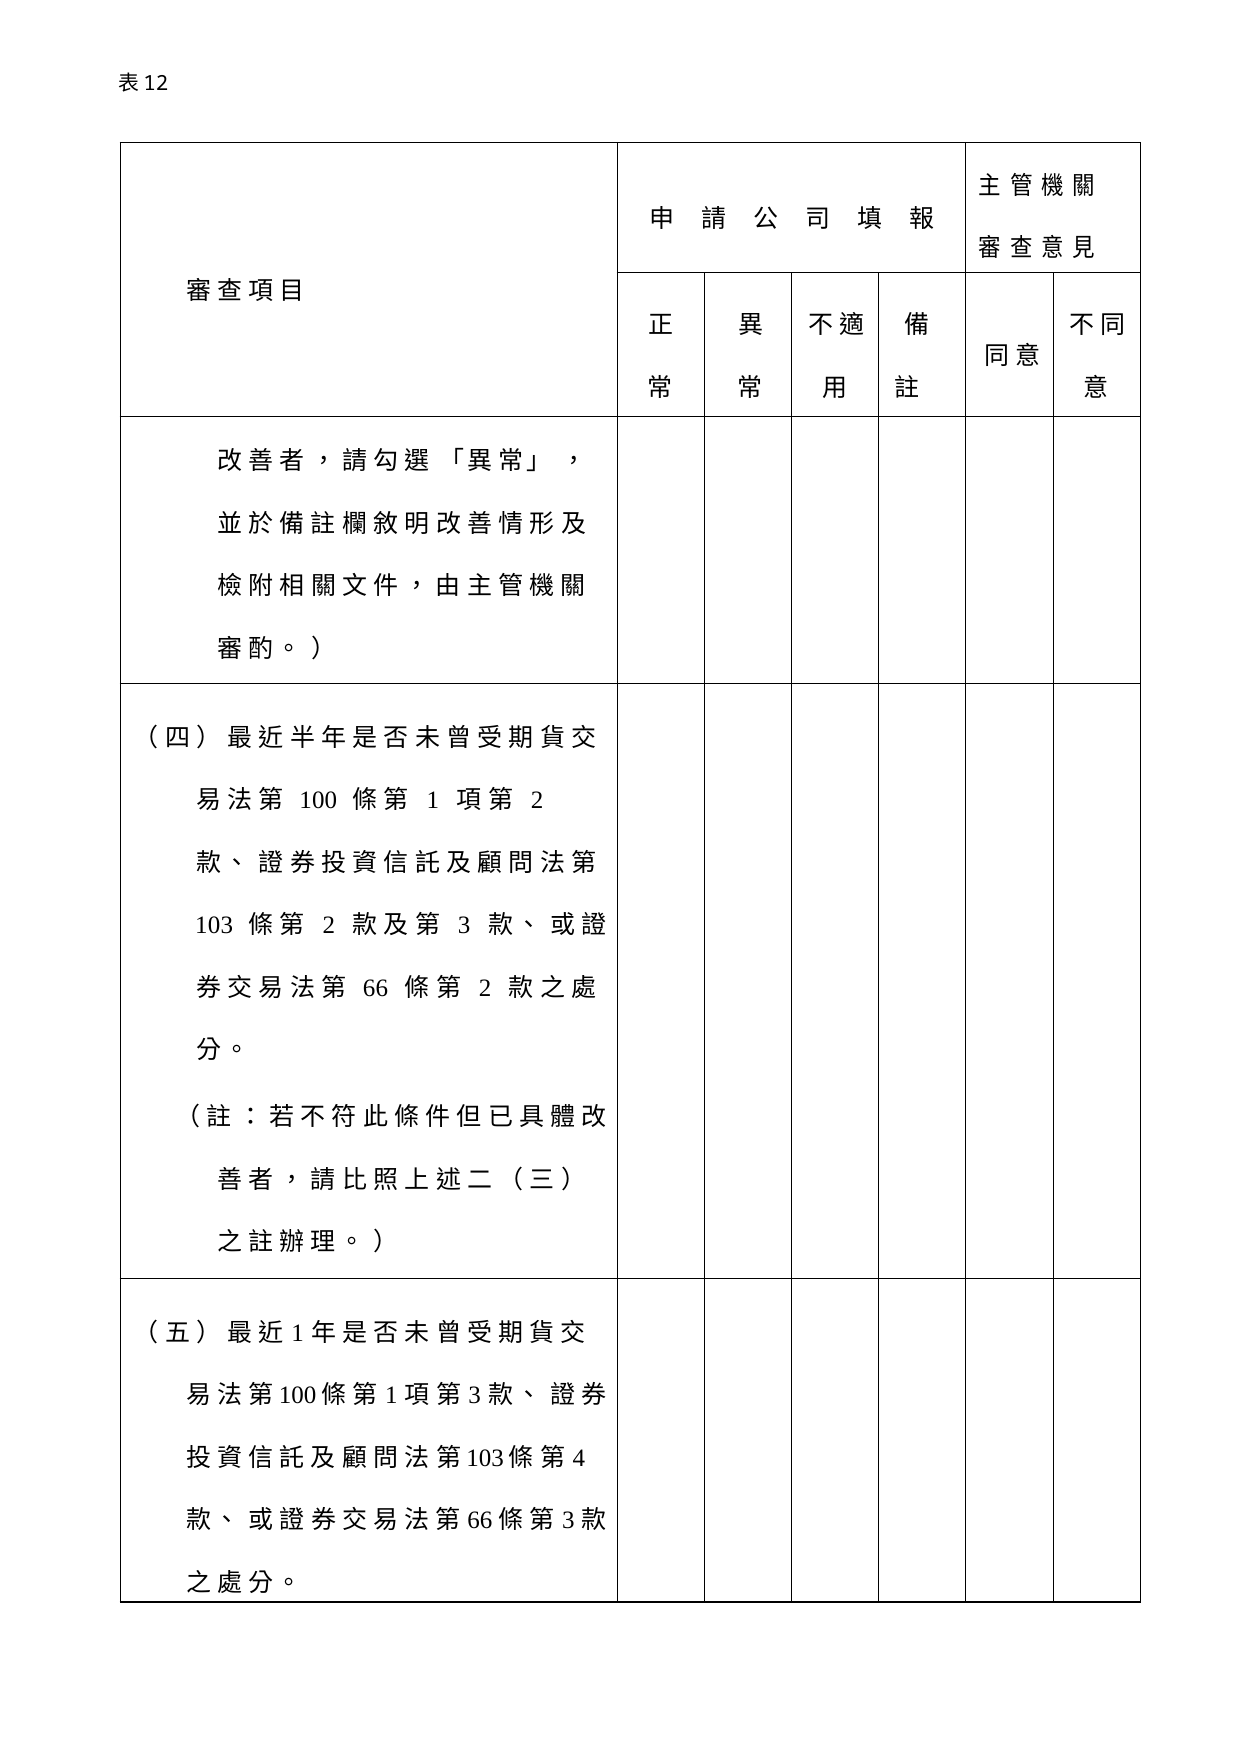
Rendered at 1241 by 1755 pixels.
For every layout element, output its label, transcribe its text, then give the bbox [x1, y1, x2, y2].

table_cell [705, 1279, 791, 1601]
table_header 主管機關 審查意見 [966, 143, 1140, 272]
table_cell [792, 1279, 878, 1601]
table_cell [966, 1279, 1053, 1601]
table_cell [1054, 417, 1140, 682]
table_cell [879, 1279, 965, 1601]
table_cell 正 常 [618, 273, 704, 416]
table_cell [879, 684, 965, 1277]
table_cell [792, 684, 878, 1277]
table_cell 異 常 [705, 273, 791, 416]
table_header 審查項目 [121, 143, 617, 416]
table_cell [1054, 684, 1140, 1277]
table_cell [966, 417, 1053, 682]
table_cell [879, 417, 965, 682]
table_cell （四）最近半年是否未曾受期貨交易法第100條第1項第2款、證券投資信託及顧問法第103條第2款及第3款、或證券交易法第66條第2款之處分。 （註：若不符此條件但已具體改善者，請比照上述二（三）之註辦理。） [121, 684, 617, 1277]
table_cell [618, 417, 704, 682]
table_cell 不適用 [792, 273, 878, 416]
table_cell [705, 417, 791, 682]
table_cell 不同意 [1054, 273, 1140, 416]
table_cell 同意 [966, 273, 1053, 416]
table_cell [1054, 1279, 1140, 1601]
table_cell 改善者，請勾選「異常」，並於備註欄敘明改善情形及檢附相關文件，由主管機關審酌。） [121, 417, 617, 682]
table_cell [618, 684, 704, 1277]
table_cell [618, 1279, 704, 1601]
table_cell [966, 684, 1053, 1277]
table_cell [792, 417, 878, 682]
table_cell 備 註 [879, 273, 965, 416]
table_header 申 請 公 司 填 報 [618, 143, 965, 272]
table_cell （五）最近1年是否未曾受期貨交易法第100條第1項第3款、證券投資信託及顧問法第103條第4款、或證券交易法第66條第3款之處分。 [121, 1279, 617, 1601]
table_cell [705, 684, 791, 1277]
